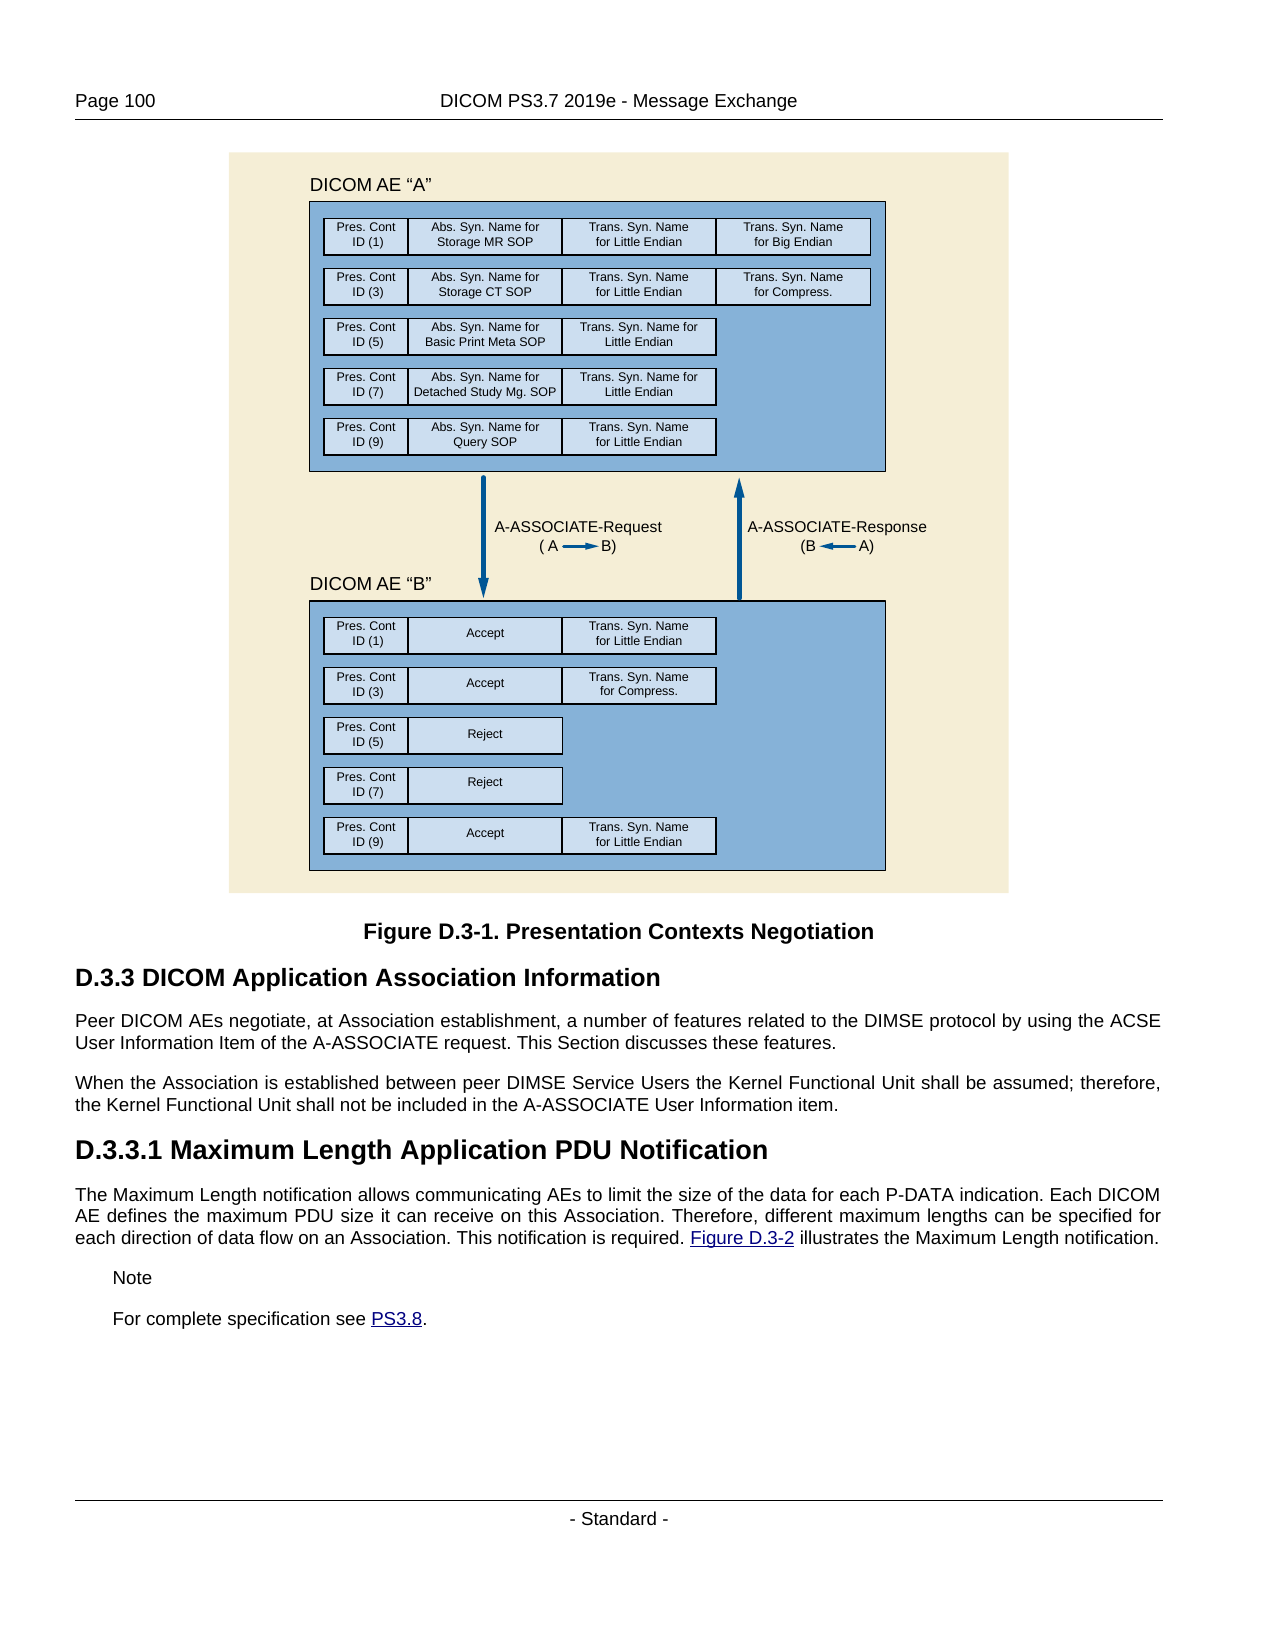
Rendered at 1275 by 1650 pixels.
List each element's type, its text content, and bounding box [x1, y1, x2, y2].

text D.3.3.1 Maximum Length Application PDU Notification [75, 1134, 1162, 1165]
text Note [112, 1267, 1125, 1289]
text For complete specification see PS3.8. [112, 1307, 1125, 1329]
text When the Association is established between peer DIMSE Service Users the Kernel Functional Unit shall be assumed; therefore, the Kernel Functional Unit shall not be included in the A-ASSOCIATE User Information item. [75, 1072, 1162, 1115]
text Figure D.3-1. Presentation Contexts Negotiation [75, 918, 1162, 944]
text The Maximum Length notification allows communicating AEs to limit the size of the data for each P-DATA indication. Each DICOM AE defines the maximum PDU size it can receive on this Association. Therefore, different maximum lengths can be specified for each direction of data flow on an Association. This notification is required. Figure D.3-2 illustrates the Maximum Length notification. [75, 1184, 1162, 1248]
text D.3.3 DICOM Application Association Information [75, 962, 1162, 991]
text Peer DICOM AEs negotiate, at Association establishment, a number of features related to the DIMSE protocol by using the ACSE User Information Item of the A-ASSOCIATE request. This Section discusses these features. [75, 1010, 1162, 1053]
